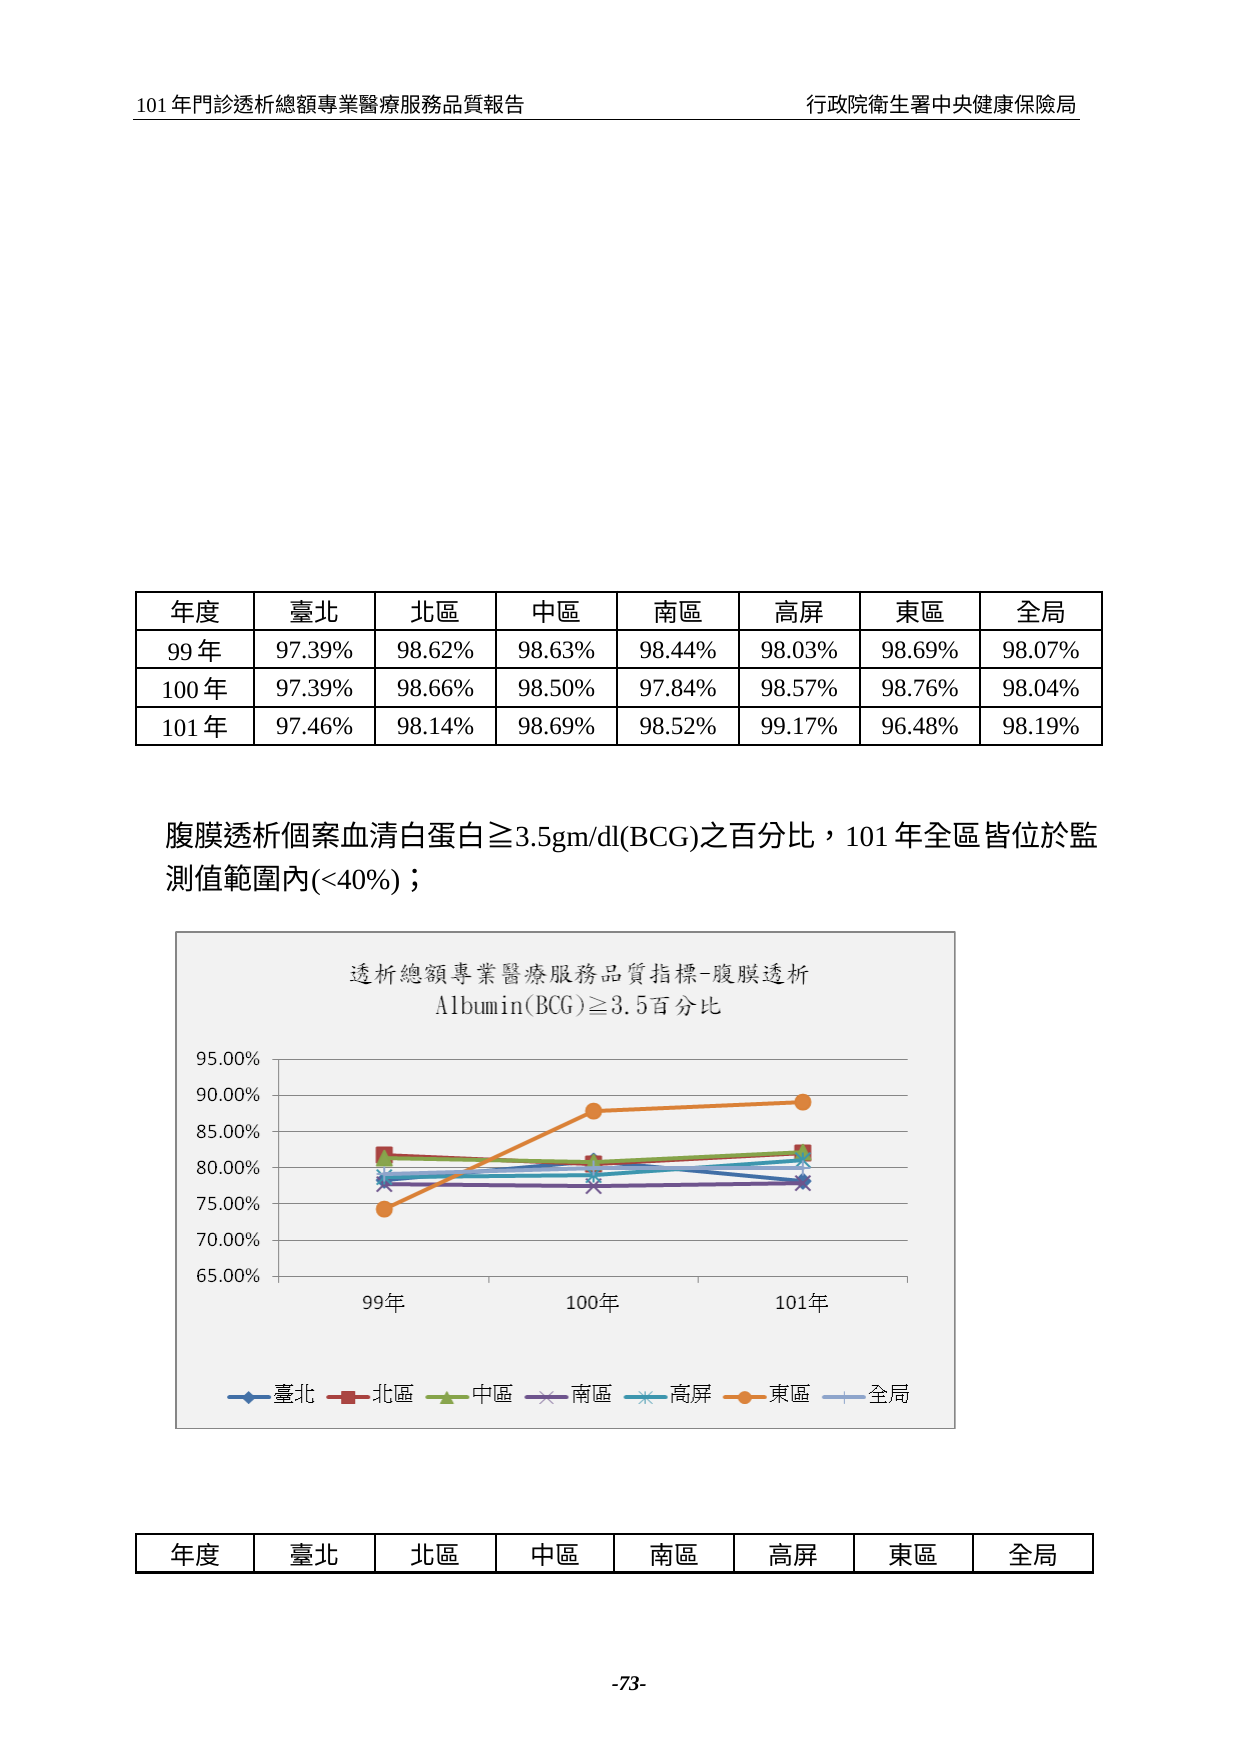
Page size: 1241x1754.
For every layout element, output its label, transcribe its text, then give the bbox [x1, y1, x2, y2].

table_cell 東區 [855, 1535, 972, 1571]
table_cell 98.07% [981, 631, 1101, 667]
table_cell 98.69% [861, 631, 979, 667]
table_cell 99年 [137, 631, 253, 667]
table_cell 年度 [137, 593, 253, 629]
table_cell 101年 [137, 708, 253, 744]
table_cell [1113, 931, 1122, 1497]
table_cell 臺北 [255, 593, 374, 629]
table_cell 98.03% [740, 631, 859, 667]
table_cell [136, 1497, 248, 1533]
table_cell 98.62% [376, 631, 495, 667]
table_cell [136, 931, 1113, 1497]
table_cell [448, 1497, 570, 1533]
table_cell 北區 [376, 593, 495, 629]
table_cell [136, 746, 165, 931]
table_cell 98.69% [497, 708, 616, 744]
table_cell 南區 [618, 593, 738, 629]
table_cell 98.19% [981, 708, 1101, 744]
table_cell [1105, 667, 1122, 706]
table_cell 99.17% [740, 708, 859, 744]
table_cell [136, 144, 1122, 591]
table_cell 南區 [615, 1535, 733, 1571]
table_cell 高屏 [735, 1535, 853, 1571]
table_cell [816, 1497, 900, 1533]
table_cell 100年 [137, 669, 253, 706]
table_cell 98.44% [618, 631, 738, 667]
table_cell 高屏 [740, 593, 859, 629]
table_cell 97.84% [618, 669, 738, 706]
table_cell 年度 [137, 1535, 253, 1571]
table_cell [1105, 629, 1122, 667]
table_cell 北區 [376, 1535, 495, 1571]
table_cell [1113, 1497, 1122, 1533]
table_cell 96.48% [861, 708, 979, 744]
table_cell 97.39% [255, 669, 374, 706]
table_cell 98.50% [497, 669, 616, 706]
table_cell 臺北 [255, 1535, 374, 1571]
table_cell [678, 1497, 816, 1533]
table_cell [1105, 706, 1122, 744]
table_cell 97.39% [255, 631, 374, 667]
table_cell [249, 1497, 448, 1533]
table_cell 全局 [974, 1535, 1092, 1571]
table_cell 98.57% [740, 669, 859, 706]
table_cell [1096, 1497, 1113, 1533]
table_cell [1096, 1533, 1113, 1571]
table_cell [1102, 744, 1122, 931]
table_cell 98.14% [376, 708, 495, 744]
table_cell [900, 1497, 1015, 1533]
table_cell 中區 [497, 593, 616, 629]
table_header [136, 350, 248, 384]
table_cell 98.76% [861, 669, 979, 706]
table_cell 97.46% [255, 708, 374, 744]
table_cell 全局 [981, 593, 1101, 629]
table_cell 98.04% [981, 669, 1101, 706]
table_header [136, 1463, 248, 1497]
table_cell [1105, 591, 1122, 629]
table_cell [1113, 1533, 1122, 1571]
table_cell [1015, 1497, 1093, 1533]
table_cell 腹膜透析個案血清白蛋白≧3.5gm/dl(BCG)之百分比，101年全區皆位於監測值範圍內(<40%)； [165, 746, 1102, 931]
table_cell 東區 [861, 593, 979, 629]
table_cell 98.52% [618, 708, 738, 744]
table_cell 98.66% [376, 669, 495, 706]
table_cell 98.63% [497, 631, 616, 667]
picture [175, 931, 956, 1429]
table_cell [570, 1497, 678, 1533]
table_cell 中區 [497, 1535, 613, 1571]
